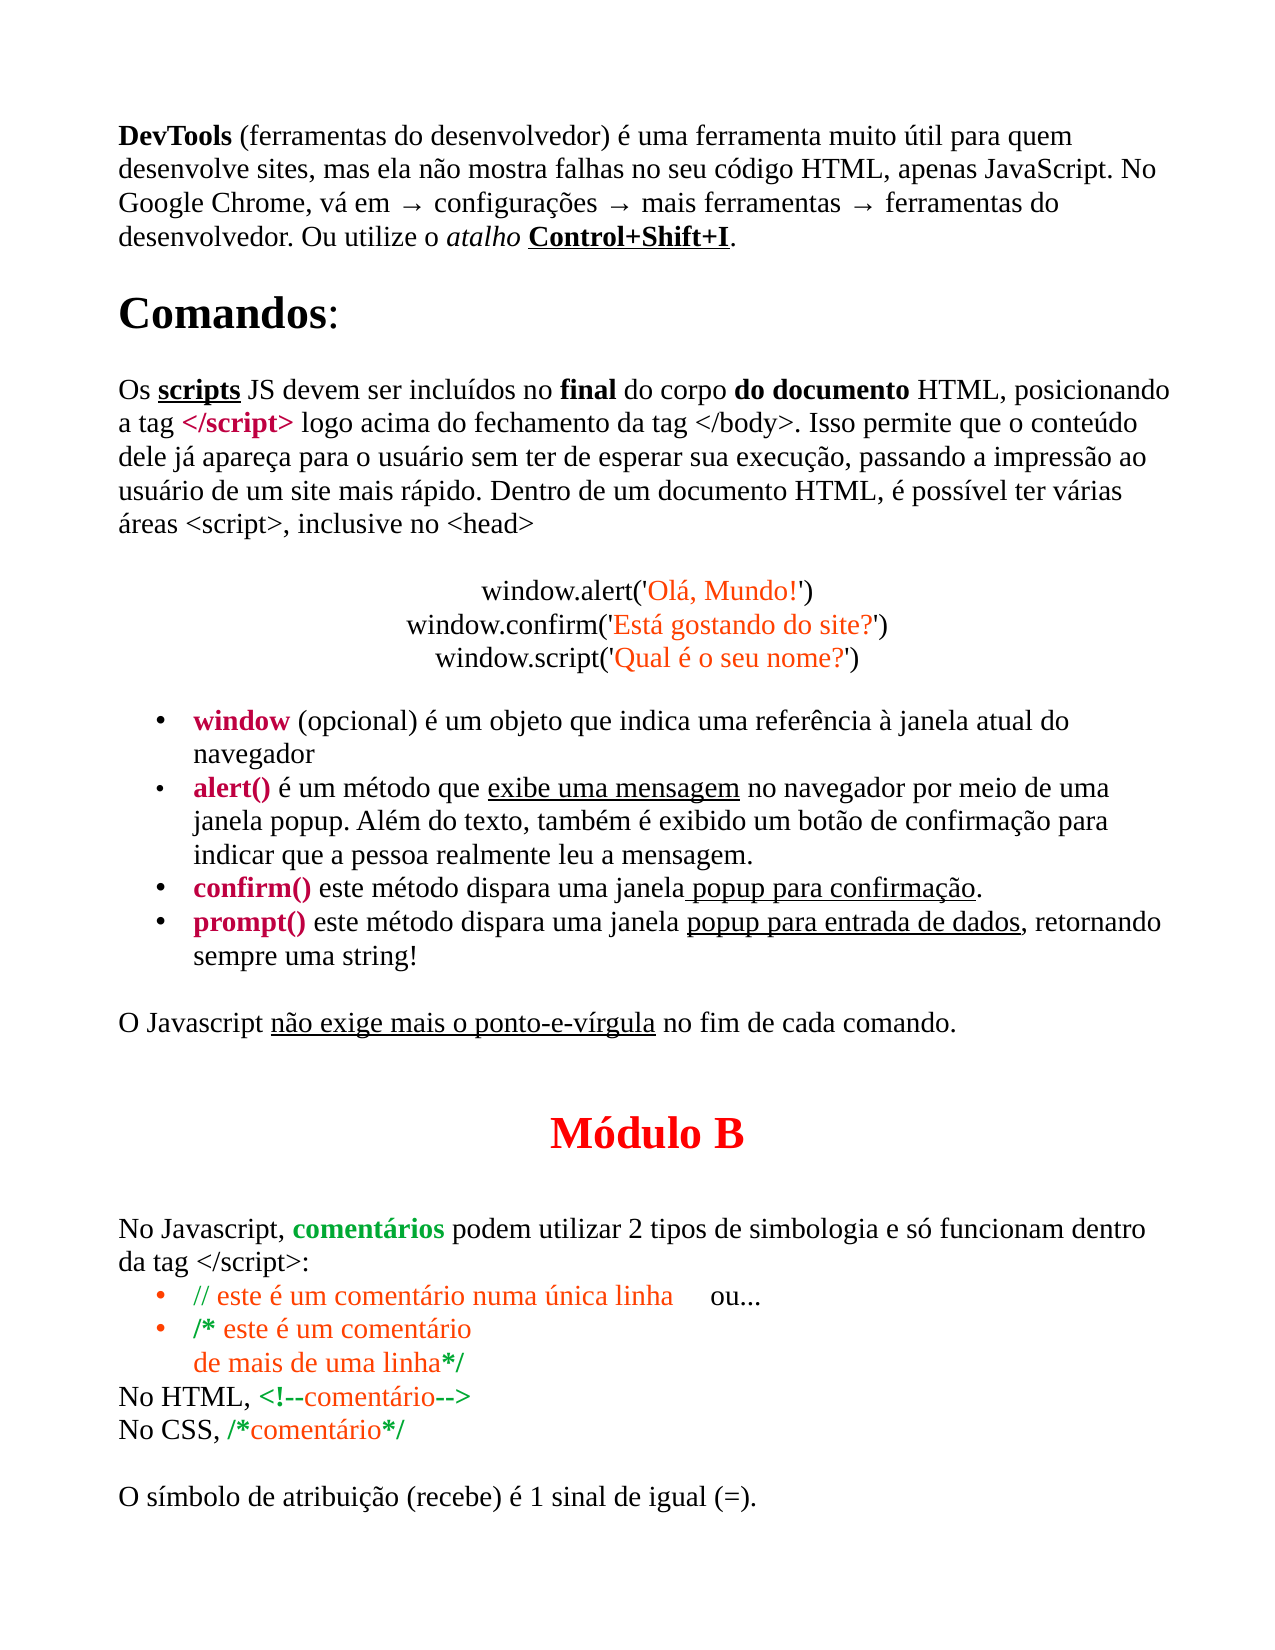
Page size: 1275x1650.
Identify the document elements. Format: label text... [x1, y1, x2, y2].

text O símbolo de atribuição (recebe) é 1 sinal de igual (=). [118, 1479, 1176, 1513]
list de mais de uma linha*/ [156, 1345, 1176, 1379]
list // este é um comentário numa única linha ou... [156, 1278, 1176, 1312]
text window.alert('Olá, Mundo!') [118, 573, 1176, 607]
text window.script('Qual é o seu nome?') [118, 640, 1176, 674]
text No CSS, /*comentário*/ [118, 1412, 1176, 1446]
list window (opcional) é um objeto que indica uma referência à janela atual do navegador [156, 703, 1176, 770]
list prompt() este método dispara uma janela popup para entrada de dados, retornando sempre uma string! [156, 904, 1176, 971]
text Comandos: [118, 286, 1176, 338]
text Os scripts JS devem ser incluídos no final do corpo do documento HTML, posicionando a tag </script> logo acima do fechamento da tag </body>. Isso permite que o conteúdo dele já apareça para o usuário sem ter de esperar sua execução, passando a impressão ao usuário de um site mais rápido. Dentro de um documento HTML, é possível ter várias áreas <script>, inclusive no <head> [118, 372, 1176, 540]
text No HTML, <!--comentário--> [118, 1379, 1176, 1412]
list confirm() este método dispara uma janela popup para confirmação. [156, 871, 1176, 904]
text No Javascript, comentários podem utilizar 2 tipos de simbologia e só funcionam dentro da tag </script>: [118, 1211, 1176, 1278]
text window.confirm('Está gostando do site?') [118, 607, 1176, 640]
text DevTools (ferramentas do desenvolvedor) é uma ferramenta muito útil para quem desenvolve sites, mas ela não mostra falhas no seu código HTML, apenas JavaScript. No Google Chrome, vá em → configurações → mais ferramentas → ferramentas do desenvolvedor. Ou utilize o atalho Control+Shift+I. [118, 118, 1176, 252]
list /* este é um comentário [156, 1312, 1176, 1345]
list alert() é um método que exibe uma mensagem no navegador por meio de uma janela popup. Além do texto, também é exibido um botão de confirmação para indicar que a pessoa realmente leu a mensagem. [156, 770, 1176, 871]
text O Javascript não exige mais o ponto-e-vírgula no fim de cada comando. [118, 1005, 1176, 1038]
text Módulo B [118, 1106, 1176, 1158]
